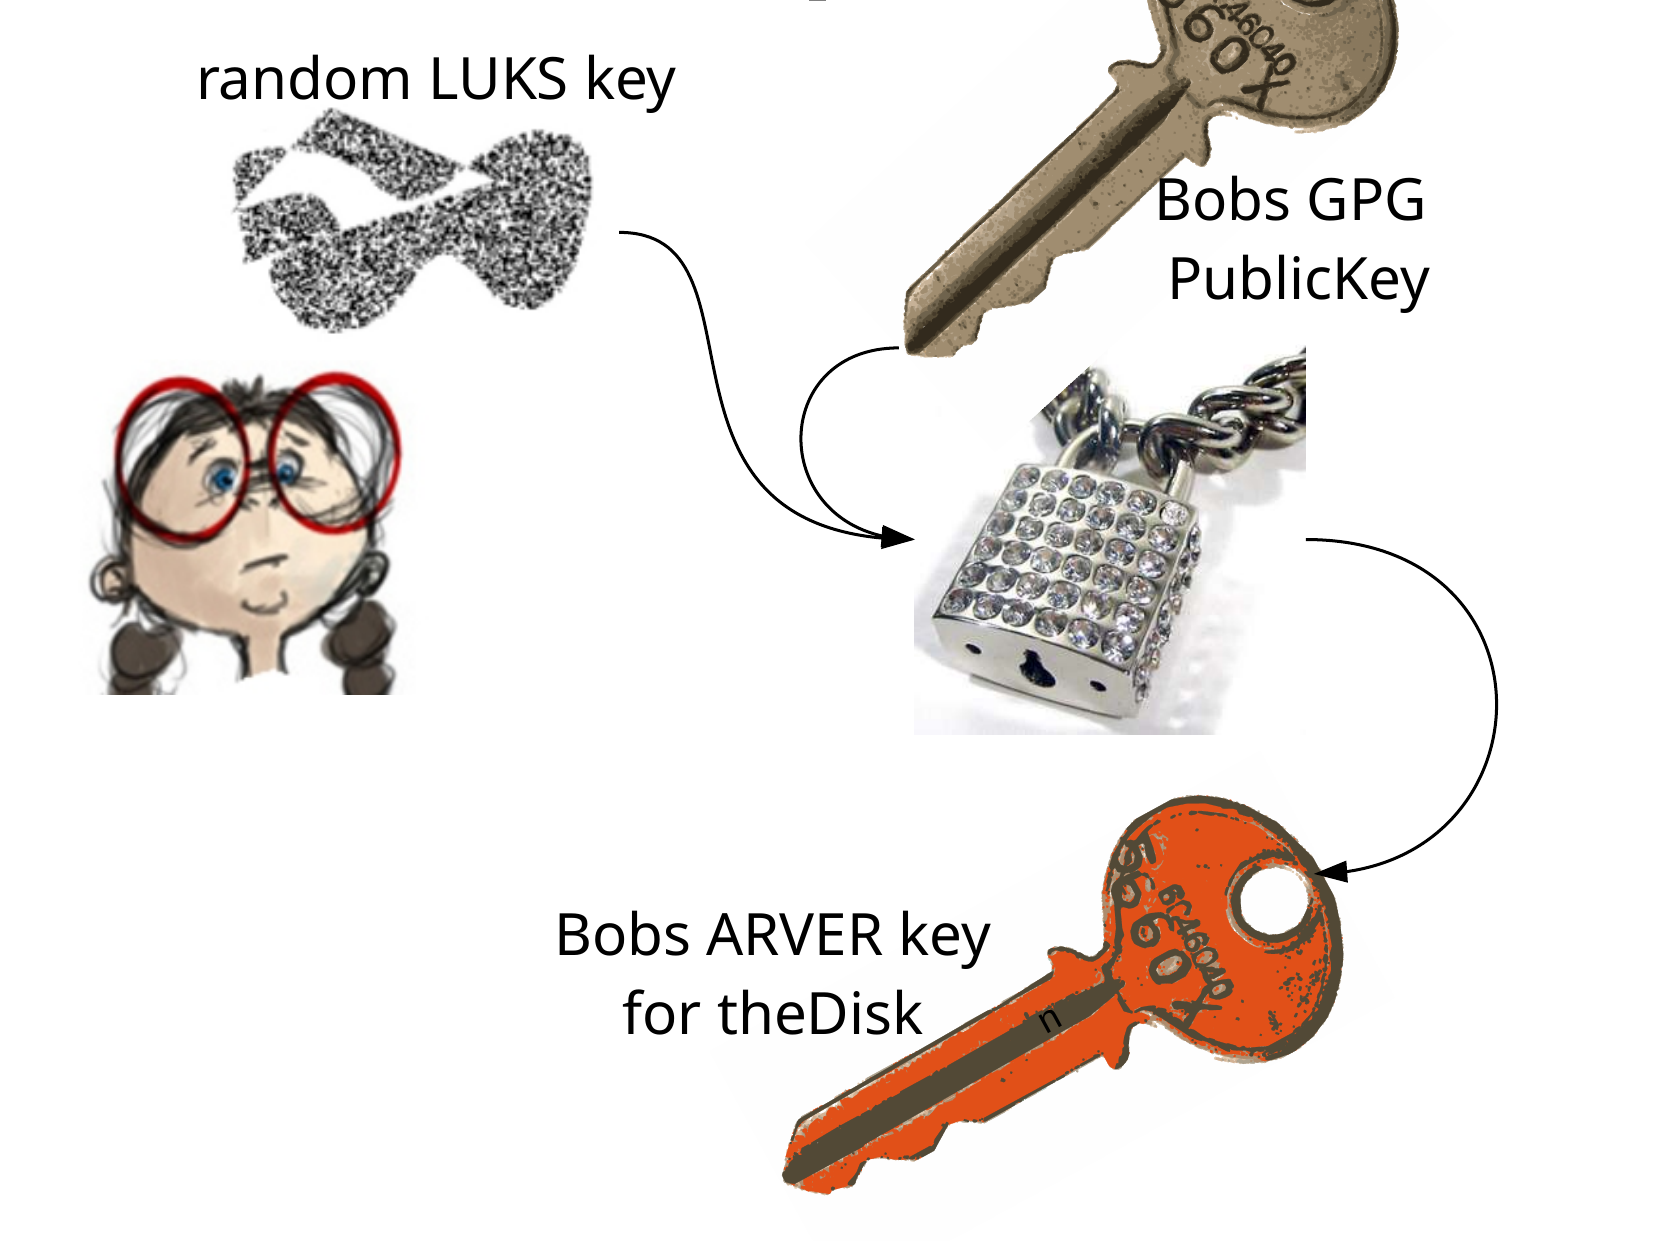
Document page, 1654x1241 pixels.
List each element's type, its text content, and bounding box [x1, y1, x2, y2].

picture [64, 166, 620, 695]
picture [716, 750, 1396, 1241]
text_box random LUKS key [181, 30, 635, 166]
text_box Bobs GPG PublicKey [1140, 150, 1430, 331]
picture [803, 0, 1455, 736]
text_box Bobs ARVER key for theDisk [539, 885, 976, 1066]
